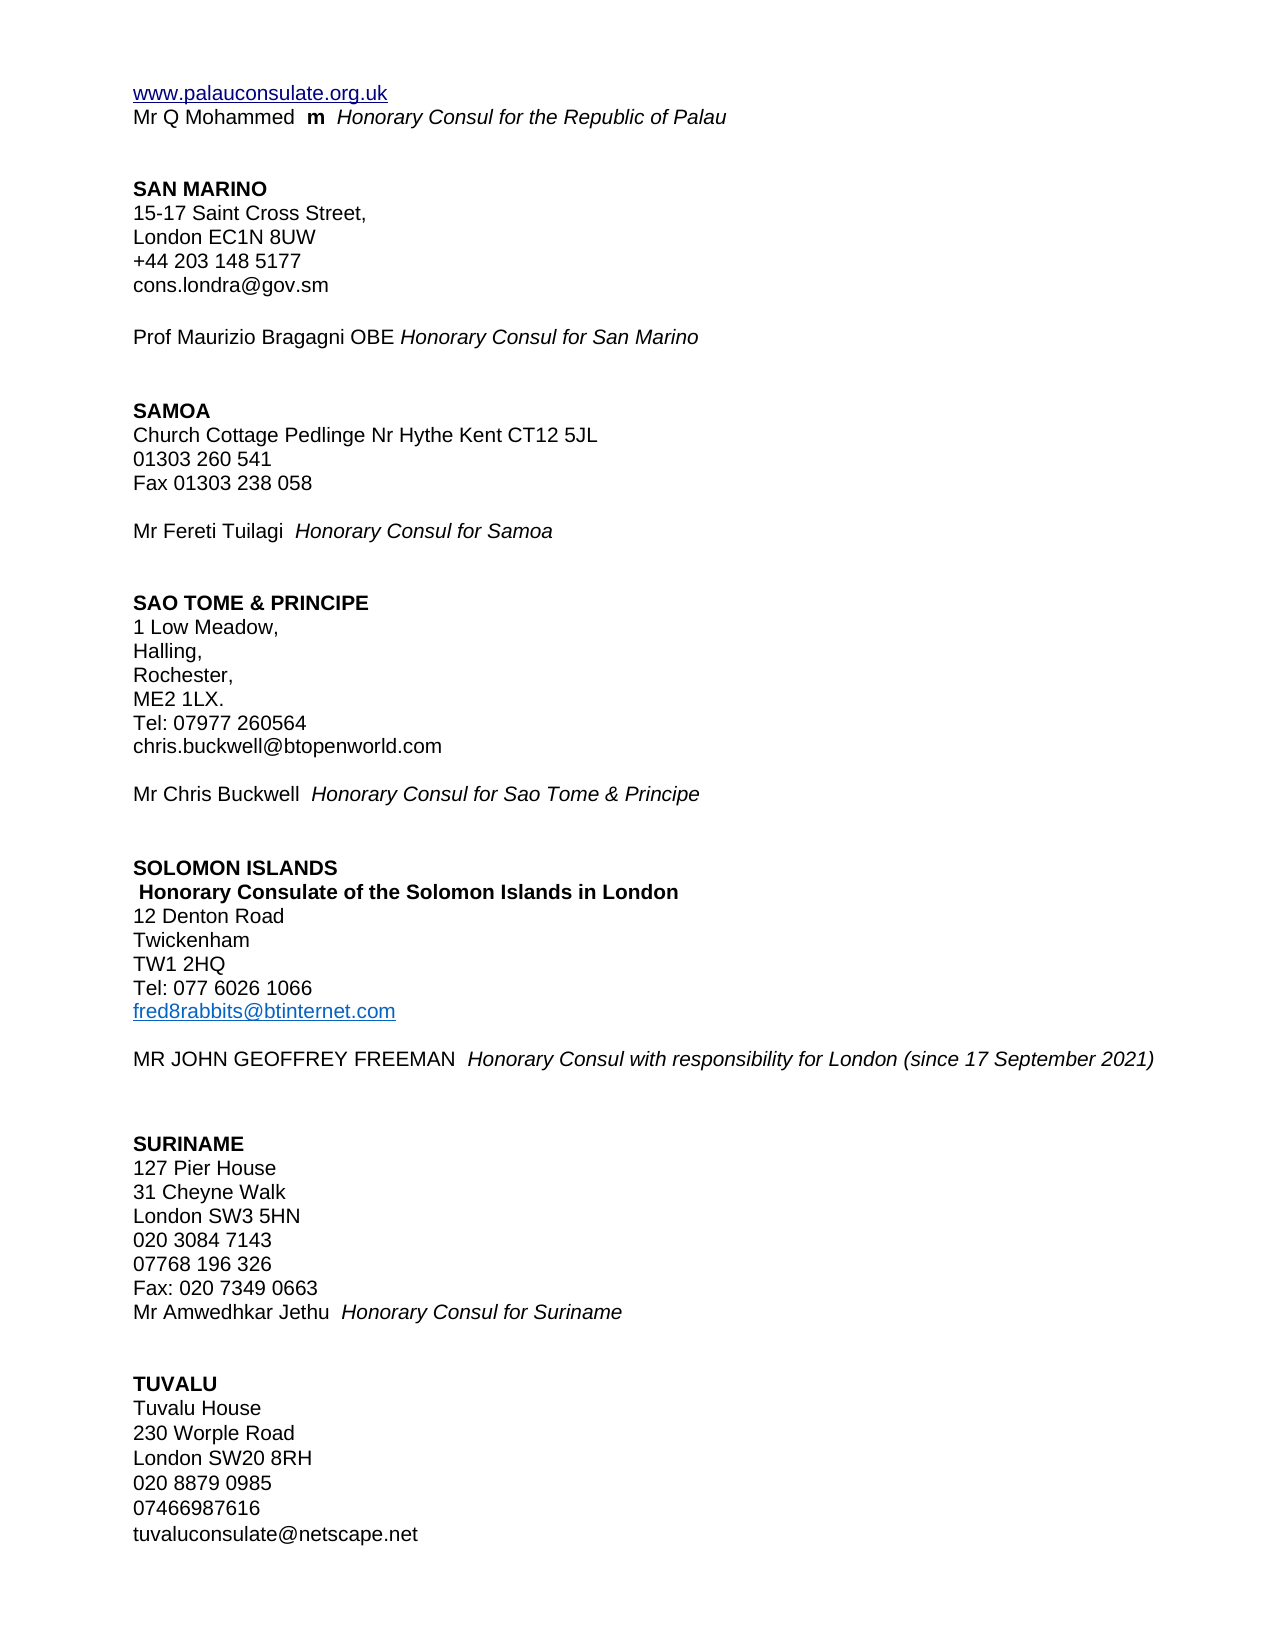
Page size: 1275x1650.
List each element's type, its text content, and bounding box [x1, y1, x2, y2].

text www.palauconsulate.org.uk [133, 81, 1181, 105]
text Fax 01303 238 058 [133, 471, 1181, 495]
text Mr Chris Buckwell Honorary Consul for Sao Tome & Principe [133, 782, 1181, 806]
text Rochester, [133, 662, 1181, 686]
text 31 Cheyne Walk [133, 1180, 1181, 1204]
text 230 Worple Road [133, 1421, 1181, 1445]
subtitle SAN MARINO [133, 177, 1181, 201]
text Church Cottage Pedlinge Nr Hythe Kent CT12 5JL [133, 423, 1181, 447]
text London SW3 5HN [133, 1204, 1181, 1228]
text Fax: 020 7349 0663 [133, 1276, 1181, 1300]
text chris.buckwell@btopenworld.com [133, 734, 1181, 758]
text 1 Low Meadow, [133, 614, 1181, 638]
text tuvaluconsulate@netscape.net [133, 1521, 1181, 1545]
text Twickenham [133, 927, 1181, 951]
text 01303 260 541 [133, 447, 1181, 471]
text Prof Maurizio Bragagni OBE Honorary Consul for San Marino [133, 321, 1181, 351]
text Halling, [133, 638, 1181, 662]
text 12 Denton Road [133, 903, 1181, 927]
text London EC1N 8UW [133, 225, 1181, 249]
text Tel: 07977 260564 [133, 710, 1181, 734]
text Mr Amwedhkar Jethu Honorary Consul for Suriname [133, 1300, 1181, 1324]
text TUVALU [133, 1372, 1181, 1396]
text +44 203 148 5177 [133, 249, 1181, 273]
text 020 8879 0985 [133, 1471, 1181, 1495]
text cons.londra@gov.sm [133, 273, 1181, 297]
text MR JOHN GEOFFREY FREEMAN Honorary Consul with responsibility for London (since 17 September 2021) [133, 1047, 1181, 1071]
text 07768 196 326 [133, 1252, 1181, 1276]
text 020 3084 7143 [133, 1228, 1181, 1252]
text TW1 2HQ [133, 951, 1181, 975]
text 07466987616 [133, 1496, 1181, 1520]
text 15-17 Saint Cross Street, [133, 201, 1181, 225]
text Honorary Consulate of the Solomon Islands in London [133, 879, 1181, 903]
text Mr Q Mohammed m Honorary Consul for the Republic of Palau [133, 105, 1181, 129]
text SOLOMON ISLANDS [133, 856, 1181, 879]
text Tel: 077 6026 1066 [133, 975, 1181, 999]
text ME2 1LX. [133, 686, 1181, 710]
subtitle SAMOA [133, 399, 1181, 423]
text fred8rabbits@btinternet.com [133, 999, 1181, 1023]
subtitle SURINAME [133, 1132, 1181, 1156]
subtitle SAO TOME & PRINCIPE [133, 591, 1181, 614]
text Mr Fereti Tuilagi Honorary Consul for Samoa [133, 519, 1181, 543]
text 127 Pier House [133, 1156, 1181, 1180]
text London SW20 8RH [133, 1446, 1181, 1470]
text Tuvalu House [133, 1396, 1181, 1420]
